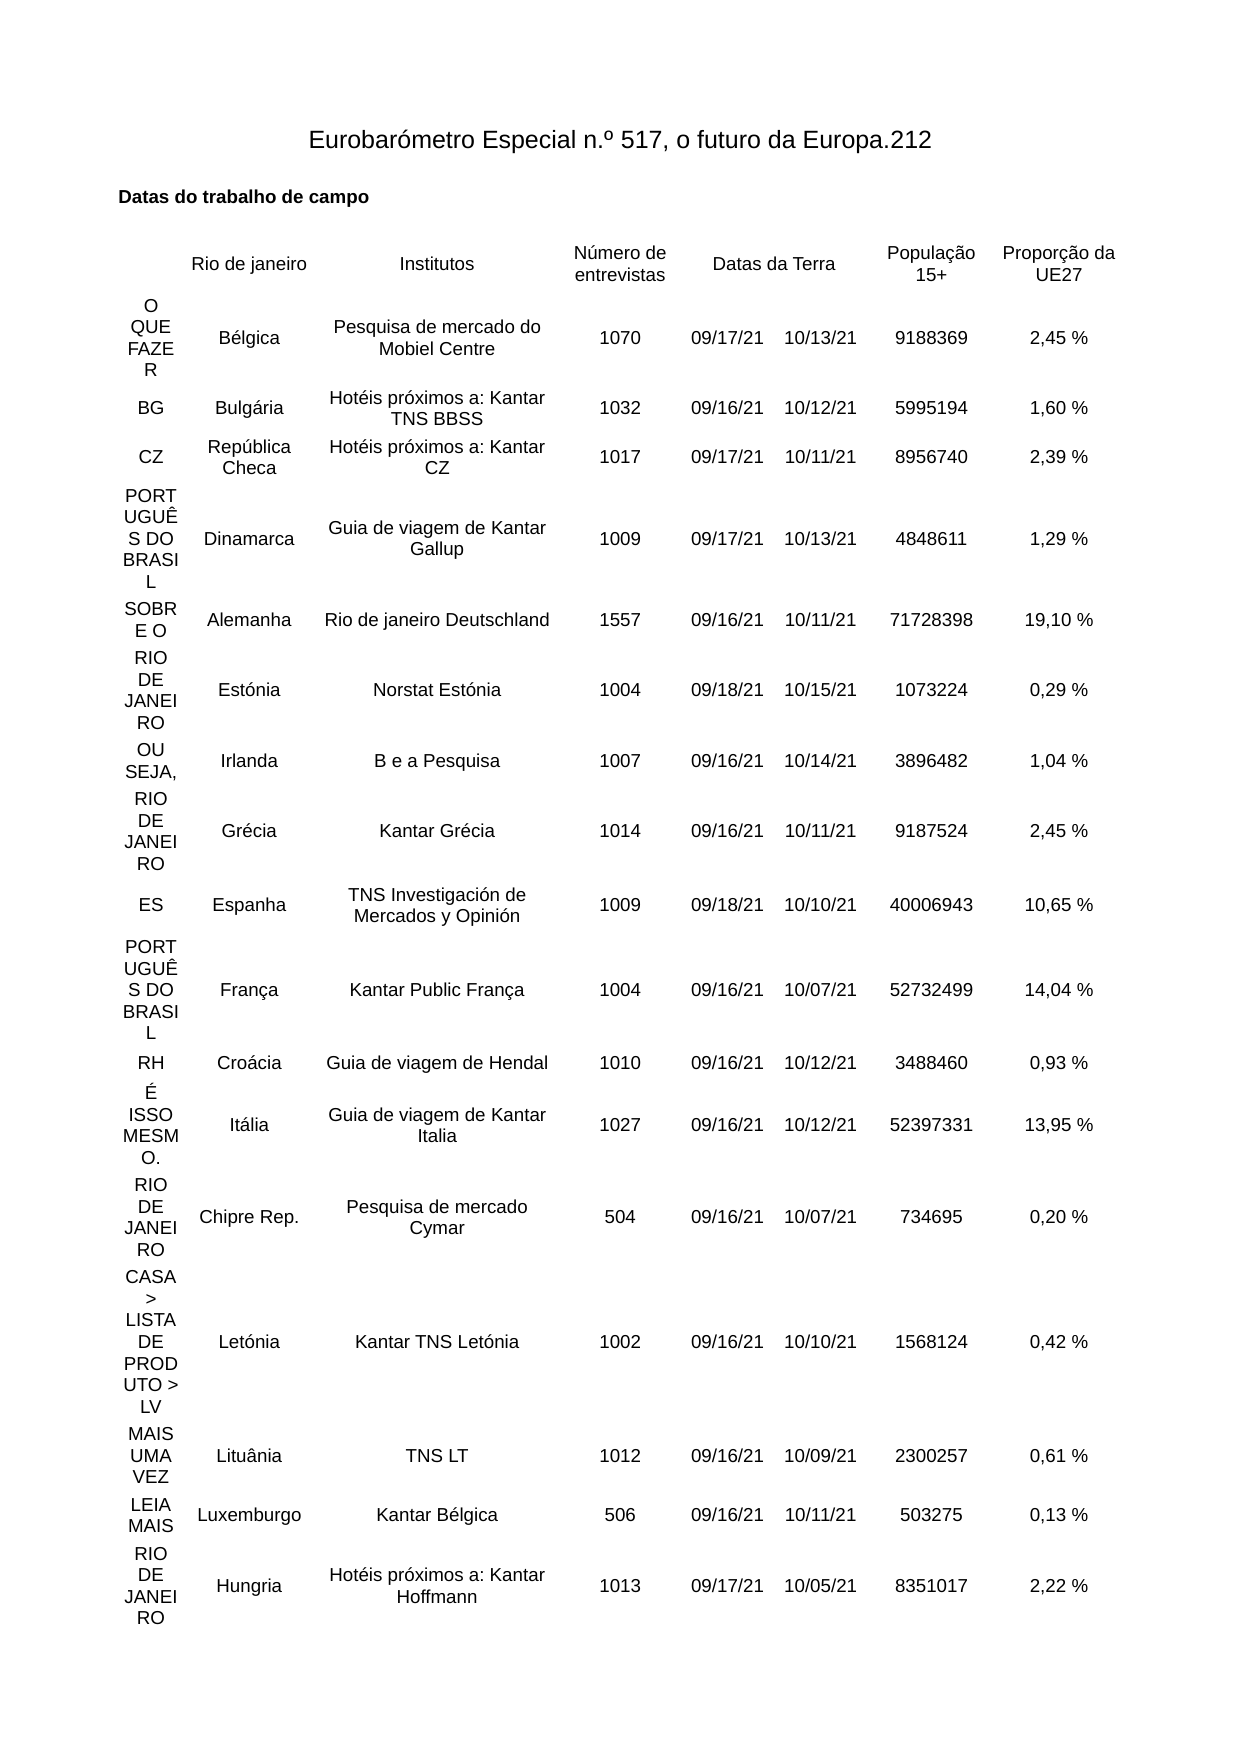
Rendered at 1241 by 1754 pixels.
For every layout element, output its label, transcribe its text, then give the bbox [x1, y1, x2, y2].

table_cell 12/10/21 [774, 1079, 867, 1171]
table_cell O QUE FAZER [118, 291, 183, 383]
table_cell 2300257 [867, 1420, 996, 1491]
table_cell Kantar Public França [315, 933, 559, 1047]
table_cell 10/10/21 [774, 1263, 867, 1420]
table_cell 0,13 % [996, 1491, 1122, 1539]
table_cell 1027 [559, 1079, 681, 1171]
table_cell 1557 [559, 595, 681, 644]
table_cell 16/09/21 [681, 1420, 774, 1491]
table_cell Dinamarca [183, 481, 315, 595]
table_cell 40006943 [867, 877, 996, 933]
table_cell 1073224 [867, 644, 996, 736]
table_cell RH [118, 1047, 183, 1079]
table_cell 504 [559, 1171, 681, 1263]
table_cell 17/09/21 [681, 1540, 774, 1632]
table_cell 1070 [559, 291, 681, 383]
table_cell 1,04 % [996, 736, 1122, 785]
table_cell B e a Pesquisa [315, 736, 559, 785]
table_cell ES [118, 877, 183, 933]
table_cell RIO DE JANEIRO [118, 1171, 183, 1263]
table_cell RIO DE JANEIRO [118, 644, 183, 736]
table_cell 1012 [559, 1420, 681, 1491]
table_cell Estónia [183, 644, 315, 736]
table_cell 2,45 % [996, 291, 1122, 383]
table_cell 1013 [559, 1540, 681, 1632]
table_header Rio de janeiro [183, 236, 315, 291]
table_cell França [183, 933, 315, 1047]
table_cell Pesquisa de mercado do Mobiel Centre [315, 291, 559, 383]
table_cell 10,65 % [996, 877, 1122, 933]
table_cell 0,61 % [996, 1420, 1122, 1491]
table_cell 16/09/21 [681, 384, 774, 432]
table_cell 12/10/21 [774, 1047, 867, 1079]
table_cell 3896482 [867, 736, 996, 785]
table_cell Hungria [183, 1540, 315, 1632]
table_cell Pesquisa de mercado Cymar [315, 1171, 559, 1263]
table_cell 8351017 [867, 1540, 996, 1632]
table_cell 17/09/21 [681, 433, 774, 481]
table_cell 13/10/21 [774, 481, 867, 595]
table_cell 71728398 [867, 595, 996, 644]
table_cell 10/10/21 [774, 877, 867, 933]
table_cell 1,60 % [996, 384, 1122, 432]
table_cell 17/09/21 [681, 291, 774, 383]
table_cell 18/09/21 [681, 644, 774, 736]
table_cell 13/10/21 [774, 291, 867, 383]
table_cell 0,93 % [996, 1047, 1122, 1079]
table_cell 1004 [559, 644, 681, 736]
table_cell 506 [559, 1491, 681, 1539]
table_cell Kantar TNS Letónia [315, 1263, 559, 1420]
table_cell Hotéis próximos a: Kantar TNS BBSS [315, 384, 559, 432]
table_cell 16/09/21 [681, 736, 774, 785]
table_cell 0,29 % [996, 644, 1122, 736]
text Datas do trabalho de campo [118, 186, 1122, 208]
table_cell 18/09/21 [681, 877, 774, 933]
table_cell 1,29 % [996, 481, 1122, 595]
table_cell 11/10/21 [774, 595, 867, 644]
table_cell 16/09/21 [681, 785, 774, 877]
table_cell 16/09/21 [681, 1047, 774, 1079]
table_cell TNS Investigación de Mercados y Opinión [315, 877, 559, 933]
table_cell CZ [118, 433, 183, 481]
table_cell 2,45 % [996, 785, 1122, 877]
table_cell 19,10 % [996, 595, 1122, 644]
table_cell 2,22 % [996, 1540, 1122, 1632]
table_cell 9188369 [867, 291, 996, 383]
table_cell 1004 [559, 933, 681, 1047]
table_cell 5995194 [867, 384, 996, 432]
table_cell Irlanda [183, 736, 315, 785]
table_cell 1009 [559, 877, 681, 933]
table_cell 16/09/21 [681, 1491, 774, 1539]
table_cell 52397331 [867, 1079, 996, 1171]
table_cell 1002 [559, 1263, 681, 1420]
table_header Institutos [315, 236, 559, 291]
table_cell Rio de janeiro Deutschland [315, 595, 559, 644]
table_cell 503275 [867, 1491, 996, 1539]
table_cell Guia de viagem de Kantar Italia [315, 1079, 559, 1171]
table_cell 11/10/21 [774, 433, 867, 481]
table_cell 16/09/21 [681, 1171, 774, 1263]
table_cell 1014 [559, 785, 681, 877]
table_cell 11/10/21 [774, 785, 867, 877]
table_cell 52732499 [867, 933, 996, 1047]
table_cell 13,95 % [996, 1079, 1122, 1171]
table_cell 16/09/21 [681, 1079, 774, 1171]
table_cell 0,42 % [996, 1263, 1122, 1420]
table_cell Guia de viagem de Hendal [315, 1047, 559, 1079]
table_cell Lituânia [183, 1420, 315, 1491]
table_cell Espanha [183, 877, 315, 933]
table_cell Alemanha [183, 595, 315, 644]
table_cell PORTUGUÊS DO BRASIL [118, 481, 183, 595]
table_cell 8956740 [867, 433, 996, 481]
table_cell Kantar Grécia [315, 785, 559, 877]
table_cell Itália [183, 1079, 315, 1171]
table_cell Hotéis próximos a: Kantar Hoffmann [315, 1540, 559, 1632]
table_header População 15+ [867, 236, 996, 291]
table_cell Chipre Rep. [183, 1171, 315, 1263]
table_cell 07/10/21 [774, 933, 867, 1047]
table_cell Guia de viagem de Kantar Gallup [315, 481, 559, 595]
table_cell BG [118, 384, 183, 432]
table_cell 9187524 [867, 785, 996, 877]
table_cell 16/09/21 [681, 1263, 774, 1420]
table_cell 1017 [559, 433, 681, 481]
table_cell 3488460 [867, 1047, 996, 1079]
table_cell LEIA MAIS [118, 1491, 183, 1539]
table_cell TNS LT [315, 1420, 559, 1491]
table_cell 0,20 % [996, 1171, 1122, 1263]
table_cell 16/09/21 [681, 595, 774, 644]
table_header Proporção da UE27 [996, 236, 1122, 291]
table_cell É ISSO MESMO. [118, 1079, 183, 1171]
table_cell Bélgica [183, 291, 315, 383]
table_cell 1007 [559, 736, 681, 785]
table_header [118, 236, 183, 291]
table_cell Norstat Estónia [315, 644, 559, 736]
table_cell 1009 [559, 481, 681, 595]
table_cell 1568124 [867, 1263, 996, 1420]
table_cell Bulgária [183, 384, 315, 432]
table_cell 16/09/21 [681, 933, 774, 1047]
table_header Número de entrevistas [559, 236, 681, 291]
table_cell 17/09/21 [681, 481, 774, 595]
table_cell MAIS UMA VEZ [118, 1420, 183, 1491]
table_cell 09/10/21 [774, 1420, 867, 1491]
table_cell 2,39 % [996, 433, 1122, 481]
table_cell Hotéis próximos a: Kantar CZ [315, 433, 559, 481]
table_cell 14/10/21 [774, 736, 867, 785]
table_cell RIO DE JANEIRO [118, 1540, 183, 1632]
table_cell 07/10/21 [774, 1171, 867, 1263]
table_header Datas da Terra [681, 236, 867, 291]
table_cell 15/10/21 [774, 644, 867, 736]
table_cell 05/10/21 [774, 1540, 867, 1632]
table_cell 734695 [867, 1171, 996, 1263]
table_cell OU SEJA, [118, 736, 183, 785]
table_cell 4848611 [867, 481, 996, 595]
table_cell República Checa [183, 433, 315, 481]
table_cell 14,04 % [996, 933, 1122, 1047]
table_cell 1010 [559, 1047, 681, 1079]
table_cell SOBRE O [118, 595, 183, 644]
table_cell Grécia [183, 785, 315, 877]
table_cell Letónia [183, 1263, 315, 1420]
table_cell RIO DE JANEIRO [118, 785, 183, 877]
table_cell Luxemburgo [183, 1491, 315, 1539]
table_cell 12/10/21 [774, 384, 867, 432]
table_cell 1032 [559, 384, 681, 432]
table_cell Croácia [183, 1047, 315, 1079]
table_cell PORTUGUÊS DO BRASIL [118, 933, 183, 1047]
table_cell CASA > LISTA DE PRODUTO > LV [118, 1263, 183, 1420]
table_cell Kantar Bélgica [315, 1491, 559, 1539]
table_cell 11/10/21 [774, 1491, 867, 1539]
